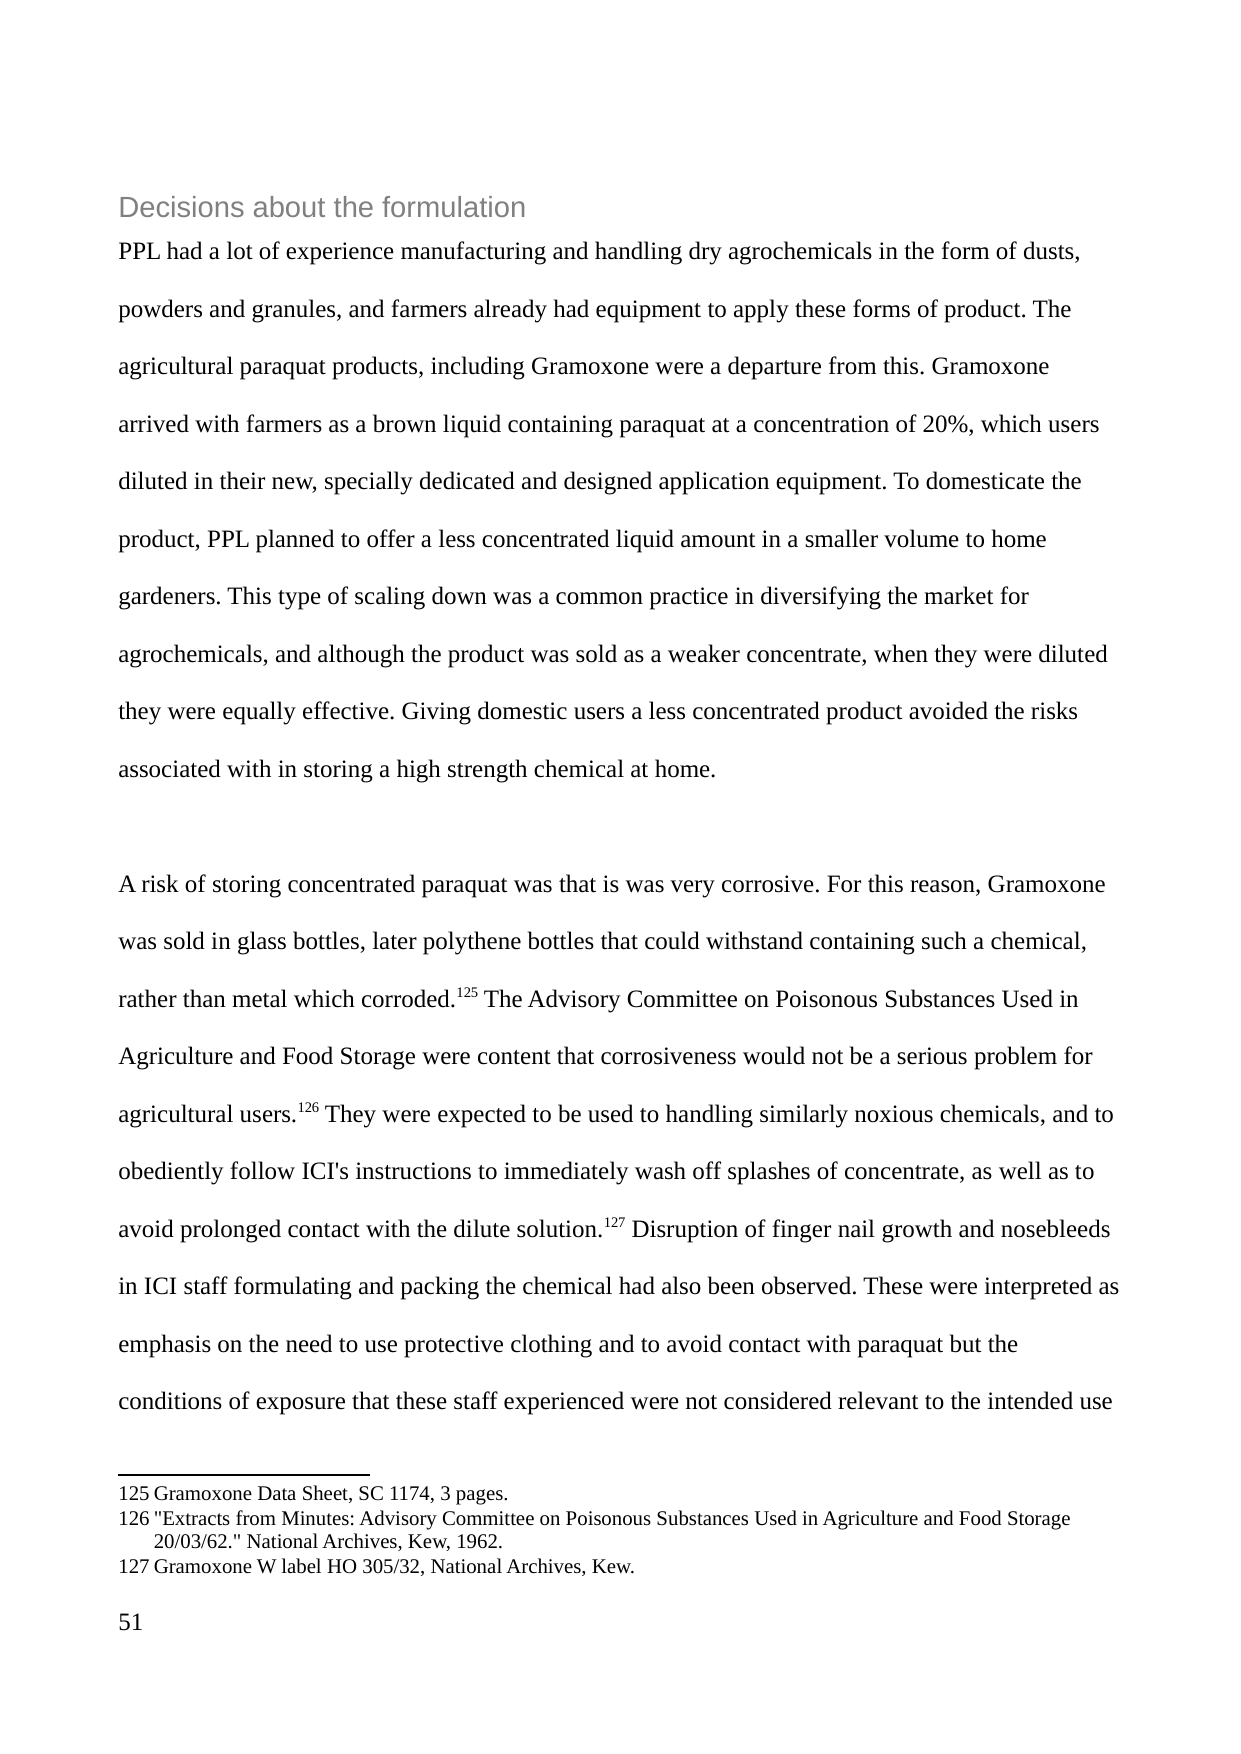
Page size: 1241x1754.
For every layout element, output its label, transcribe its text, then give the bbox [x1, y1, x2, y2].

text Gramoxone Data Sheet, SC 1174, 3 pages. [118, 1481, 1122, 1505]
text Gramoxone W label HO 305/32, National Archives, Kew. [118, 1553, 1122, 1578]
text A risk of storing concentrated paraquat was that is was very corrosive. For this reason, Gramoxone was sold in glass bottles, later polythene bottles that could withstand containing such a chemical, rather than metal which corroded. The Advisory Committee on Poisonous Substances Used in Agriculture and Food Storage were content that corrosiveness would not be a serious problem for agricultural users. They were expected to be used to handling similarly noxious chemicals, and to obediently follow ICI's instructions to immediately wash off splashes of concentrate, as well as to avoid prolonged contact with the dilute solution. Disruption of finger nail growth and nosebleeds in ICI staff formulating and packing the chemical had also been observed. These were interpreted as emphasis on the need to use protective clothing and to avoid contact with paraquat but the conditions of exposure that these staff experienced were not considered relevant to the intended use [118, 869, 1122, 1415]
text PPL had a lot of experience manufacturing and handling dry agrochemicals in the form of dusts, powders and granules, and farmers already had equipment to apply these forms of product. The agricultural paraquat products, including Gramoxone were a departure from this. Gramoxone arrived with farmers as a brown liquid containing paraquat at a concentration of 20%, which users diluted in their new, specially dedicated and designed application equipment. To domesticate the product, PPL planned to offer a less concentrated liquid amount in a smaller volume to home gardeners. This type of scaling down was a common practice in diversifying the market for agrochemicals, and although the product was sold as a weaker concentrate, when they were diluted they were equally effective. Giving domestic users a less concentrated product avoided the risks associated with in storing a high strength chemical at home. [118, 236, 1122, 782]
text "Extracts from Minutes: Advisory Committee on Poisonous Substances Used in Agriculture and Food Storage 20/03/62." National Archives, Kew, 1962. [118, 1505, 1122, 1553]
subtitle Decisions about the formulation [118, 190, 1122, 224]
